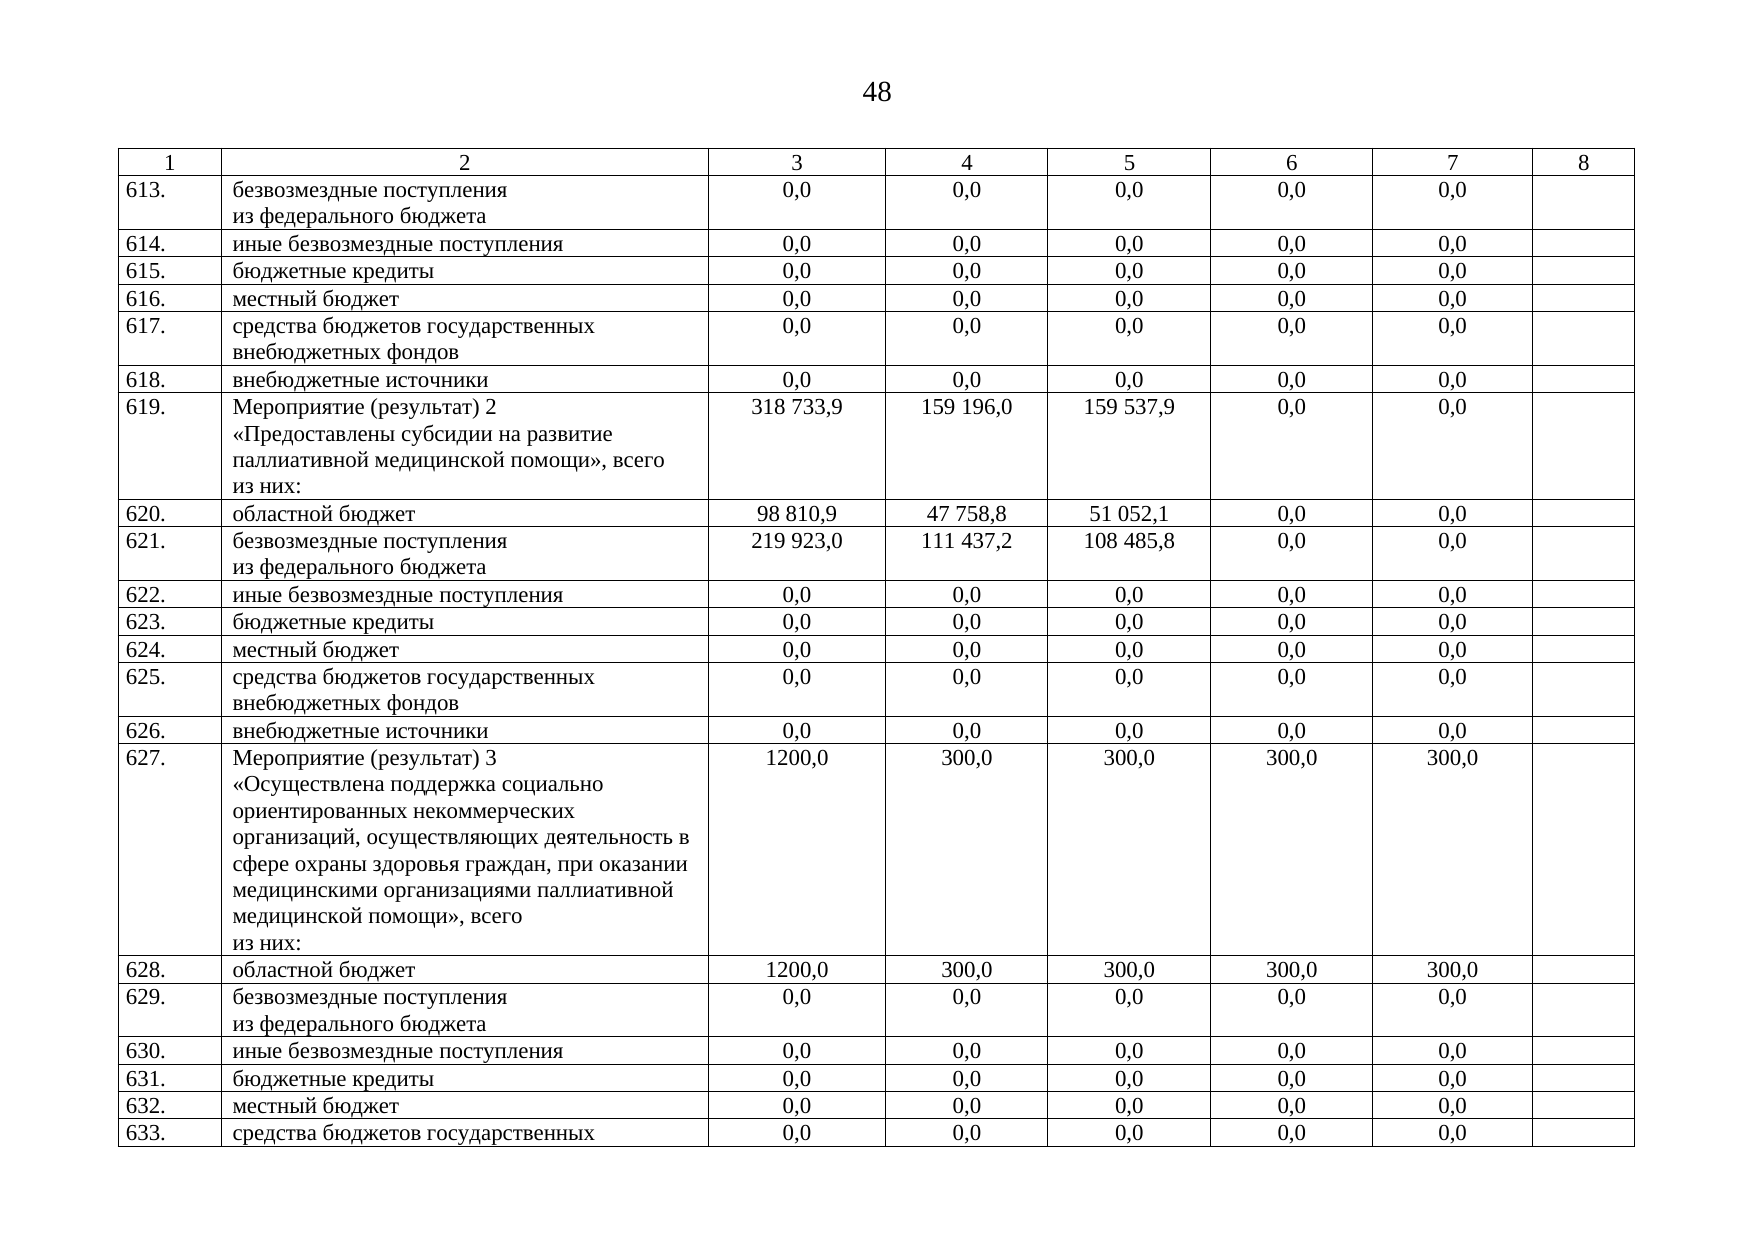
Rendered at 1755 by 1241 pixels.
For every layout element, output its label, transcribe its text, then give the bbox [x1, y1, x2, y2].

table_cell иные безвозмездные поступления [222, 581, 708, 607]
table_cell [119, 608, 221, 634]
table_cell [119, 1037, 221, 1063]
table_cell 0,0 [1211, 312, 1372, 365]
table_cell 0,0 [1048, 230, 1210, 256]
table_cell [1533, 1037, 1634, 1063]
table_cell бюджетные кредиты [222, 608, 708, 634]
table_cell 0,0 [709, 285, 885, 311]
table_cell 219 923,0 [709, 527, 885, 580]
table_cell иные безвозмездные поступления [222, 1037, 708, 1063]
table_cell 0,0 [709, 230, 885, 256]
table_cell 0,0 [709, 366, 885, 392]
table_cell 0,0 [1048, 663, 1210, 716]
table_cell [119, 312, 221, 365]
table_cell 0,0 [1211, 663, 1372, 716]
table_cell 0,0 [886, 1092, 1047, 1118]
table_cell 0,0 [1211, 230, 1372, 256]
table_cell 0,0 [709, 636, 885, 662]
table_cell [1533, 312, 1634, 365]
table_cell [119, 1119, 221, 1146]
table_cell 300,0 [1373, 744, 1532, 955]
table_cell [1533, 608, 1634, 634]
table_cell 0,0 [1211, 257, 1372, 284]
table_cell [119, 366, 221, 392]
table_cell 0,0 [1373, 581, 1532, 607]
table_cell [119, 956, 221, 982]
table_cell [1533, 500, 1634, 526]
table_cell 0,0 [886, 176, 1047, 229]
table_cell 0,0 [1211, 1119, 1372, 1146]
table_cell [119, 285, 221, 311]
table_cell 0,0 [886, 581, 1047, 607]
table_cell 0,0 [709, 1119, 885, 1146]
table_cell 0,0 [1373, 500, 1532, 526]
table_cell 0,0 [1211, 608, 1372, 634]
table_cell [119, 744, 221, 955]
table_cell 0,0 [1373, 393, 1532, 499]
table_cell 0,0 [709, 1092, 885, 1118]
table_cell 0,0 [1048, 1119, 1210, 1146]
table_cell 0,0 [1211, 1065, 1372, 1091]
table_cell бюджетные кредиты [222, 1065, 708, 1091]
table_cell 0,0 [1373, 1037, 1532, 1063]
table_cell [119, 1065, 221, 1091]
table_cell [1533, 984, 1634, 1036]
table_cell 0,0 [1373, 608, 1532, 634]
table_cell [1533, 527, 1634, 580]
table_cell 0,0 [1373, 312, 1532, 365]
table_cell безвозмездные поступления из федерального бюджета [222, 527, 708, 580]
table_cell [119, 581, 221, 607]
table_header 1 [119, 149, 221, 175]
table_cell 0,0 [1373, 527, 1532, 580]
table_cell [1533, 956, 1634, 982]
table_cell 0,0 [1373, 230, 1532, 256]
table_cell [119, 500, 221, 526]
table_cell [1533, 230, 1634, 256]
table_cell 0,0 [1211, 1092, 1372, 1118]
table_cell безвозмездные поступления из федерального бюджета [222, 176, 708, 229]
table_cell областной бюджет [222, 500, 708, 526]
table_cell 0,0 [1211, 636, 1372, 662]
table_cell 300,0 [886, 744, 1047, 955]
table_cell 0,0 [709, 257, 885, 284]
table_cell внебюджетные источники [222, 717, 708, 743]
table_cell 0,0 [1211, 1037, 1372, 1063]
table_cell [1533, 717, 1634, 743]
table_cell 0,0 [1373, 285, 1532, 311]
table_cell [119, 636, 221, 662]
table_cell внебюджетные источники [222, 366, 708, 392]
table_cell 0,0 [1373, 717, 1532, 743]
table_cell [1533, 285, 1634, 311]
table_cell [119, 984, 221, 1036]
table_cell безвозмездные поступления из федерального бюджета [222, 984, 708, 1036]
table_cell 0,0 [1048, 984, 1210, 1036]
table_cell местный бюджет [222, 636, 708, 662]
table_cell 0,0 [709, 1037, 885, 1063]
table_cell [1533, 636, 1634, 662]
table_cell 0,0 [709, 984, 885, 1036]
table_cell 0,0 [886, 663, 1047, 716]
table_cell 159 537,9 [1048, 393, 1210, 499]
table_cell 0,0 [1211, 984, 1372, 1036]
table_cell [1533, 257, 1634, 284]
table_cell иные безвозмездные поступления [222, 230, 708, 256]
table_cell [1533, 744, 1634, 955]
table_cell 0,0 [709, 312, 885, 365]
table_cell 0,0 [1373, 176, 1532, 229]
table_cell средства бюджетов государственных внебюджетных фондов [222, 663, 708, 716]
table_cell 0,0 [1211, 285, 1372, 311]
table_cell 0,0 [886, 608, 1047, 634]
table_cell [1533, 1092, 1634, 1118]
table_cell 111 437,2 [886, 527, 1047, 580]
table_cell средства бюджетов государственных внебюджетных фондов [222, 312, 708, 365]
table_cell 0,0 [1373, 1065, 1532, 1091]
table_cell 0,0 [1048, 1065, 1210, 1091]
table_cell [119, 717, 221, 743]
table_cell 318 733,9 [709, 393, 885, 499]
table_cell 0,0 [886, 366, 1047, 392]
table_cell 0,0 [886, 285, 1047, 311]
table_cell 0,0 [1048, 717, 1210, 743]
table_cell 0,0 [1373, 1092, 1532, 1118]
table_cell [1533, 393, 1634, 499]
table_cell 300,0 [1373, 956, 1532, 982]
table_cell 1200,0 [709, 956, 885, 982]
table_cell 0,0 [1373, 366, 1532, 392]
table_cell [1533, 1065, 1634, 1091]
table_cell [119, 176, 221, 229]
table_header 8 [1533, 149, 1634, 175]
table_cell [1533, 366, 1634, 392]
table_cell 0,0 [1048, 366, 1210, 392]
table_cell [1533, 176, 1634, 229]
table_cell [1533, 1119, 1634, 1146]
table_cell 0,0 [1048, 581, 1210, 607]
table_cell 0,0 [886, 984, 1047, 1036]
table_cell [119, 527, 221, 580]
table_header 3 [709, 149, 885, 175]
table_header 2 [222, 149, 708, 175]
table_cell 300,0 [1048, 956, 1210, 982]
table_cell 1200,0 [709, 744, 885, 955]
table_cell 47 758,8 [886, 500, 1047, 526]
table_cell 0,0 [886, 1119, 1047, 1146]
table_header 5 [1048, 149, 1210, 175]
table_cell 0,0 [1211, 500, 1372, 526]
table_cell 0,0 [1373, 257, 1532, 284]
table_cell 0,0 [709, 717, 885, 743]
table_cell 300,0 [1211, 956, 1372, 982]
table_cell 0,0 [709, 176, 885, 229]
table_cell [119, 230, 221, 256]
table_cell 51 052,1 [1048, 500, 1210, 526]
table_cell 159 196,0 [886, 393, 1047, 499]
table_cell 0,0 [1211, 527, 1372, 580]
table_cell 0,0 [1373, 1119, 1532, 1146]
table_header 7 [1373, 149, 1532, 175]
table_cell 0,0 [709, 608, 885, 634]
table_cell [119, 393, 221, 499]
table_cell средства бюджетов государственных [222, 1119, 708, 1146]
table_cell 0,0 [1373, 636, 1532, 662]
table_cell 0,0 [1048, 285, 1210, 311]
table_cell 0,0 [886, 1037, 1047, 1063]
table_cell Мероприятие (результат) 2 «Предоставлены субсидии на развитие паллиативной медицинской помощи», всего из них: [222, 393, 708, 499]
table_cell 98 810,9 [709, 500, 885, 526]
table_cell 0,0 [1048, 636, 1210, 662]
table_cell 0,0 [1373, 984, 1532, 1036]
table_cell 0,0 [886, 717, 1047, 743]
table_cell 0,0 [1211, 176, 1372, 229]
table_header 4 [886, 149, 1047, 175]
table_cell 0,0 [1048, 608, 1210, 634]
table_cell 0,0 [886, 636, 1047, 662]
table_cell 0,0 [709, 1065, 885, 1091]
table_cell 0,0 [1211, 717, 1372, 743]
table_cell 0,0 [1211, 393, 1372, 499]
table_cell 0,0 [709, 663, 885, 716]
table_cell местный бюджет [222, 1092, 708, 1118]
table_cell [119, 257, 221, 284]
table_cell [1533, 663, 1634, 716]
table_cell 0,0 [1211, 366, 1372, 392]
table_cell 0,0 [886, 230, 1047, 256]
table_cell [1533, 581, 1634, 607]
table_cell 0,0 [1048, 1092, 1210, 1118]
table_cell 0,0 [1048, 312, 1210, 365]
table_cell 0,0 [1048, 176, 1210, 229]
table_cell 0,0 [886, 312, 1047, 365]
table_cell бюджетные кредиты [222, 257, 708, 284]
table_cell [119, 663, 221, 716]
table_header 6 [1211, 149, 1372, 175]
table_cell 0,0 [886, 257, 1047, 284]
table_cell 0,0 [1211, 581, 1372, 607]
table_cell 0,0 [709, 581, 885, 607]
table_cell 300,0 [1048, 744, 1210, 955]
table_cell 0,0 [1048, 1037, 1210, 1063]
table_cell 0,0 [1373, 663, 1532, 716]
table_cell [119, 1092, 221, 1118]
table_cell Мероприятие (результат) 3 «Осуществлена поддержка социально ориентированных некоммерческих организаций, осуществляющих деятельность в сфере охраны здоровья граждан, при оказании медицинскими организациями паллиативной медицинской помощи», всего из них: [222, 744, 708, 955]
table_cell 0,0 [886, 1065, 1047, 1091]
table_cell 0,0 [1048, 257, 1210, 284]
table_cell местный бюджет [222, 285, 708, 311]
table_cell 300,0 [886, 956, 1047, 982]
table_cell 108 485,8 [1048, 527, 1210, 580]
table_cell 300,0 [1211, 744, 1372, 955]
table_cell областной бюджет [222, 956, 708, 982]
